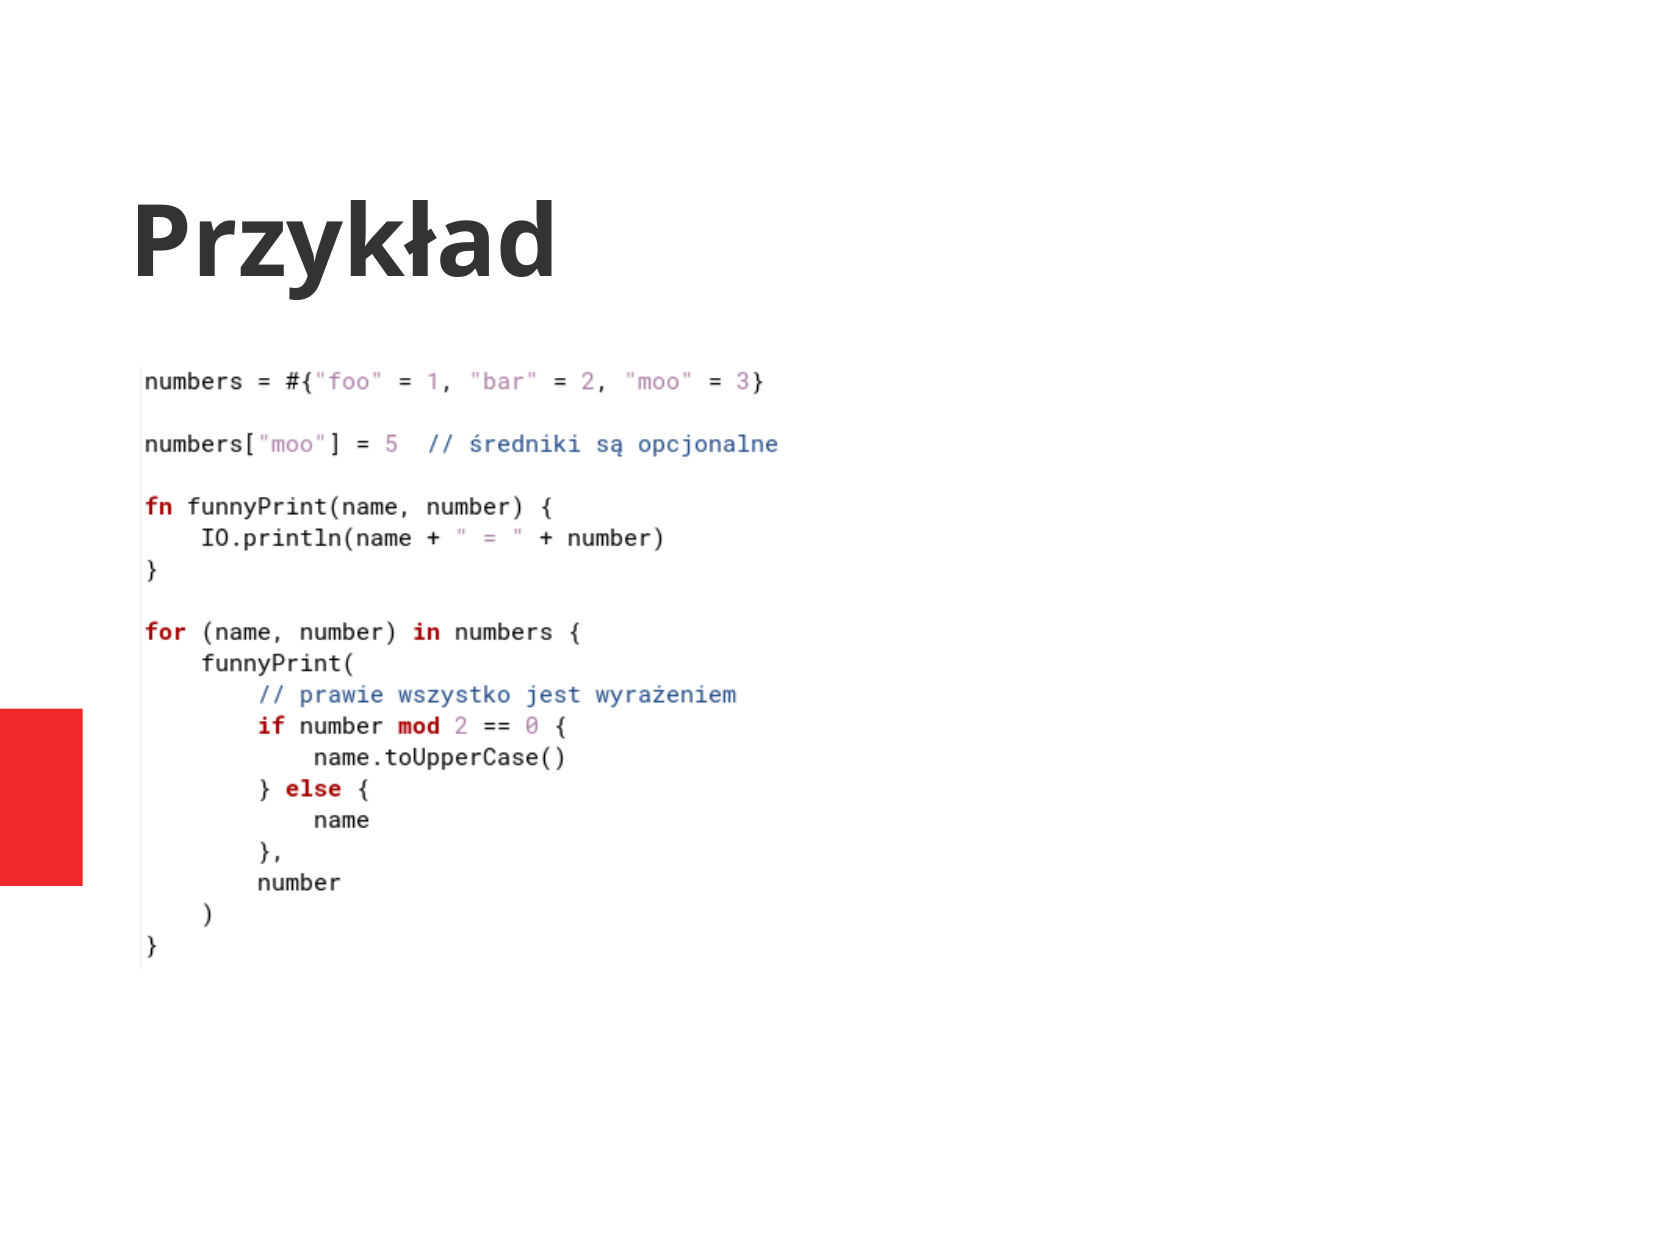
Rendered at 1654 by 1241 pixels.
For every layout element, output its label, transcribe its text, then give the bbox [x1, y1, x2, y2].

title Przykład [129, 119, 1536, 356]
picture [140, 366, 804, 969]
